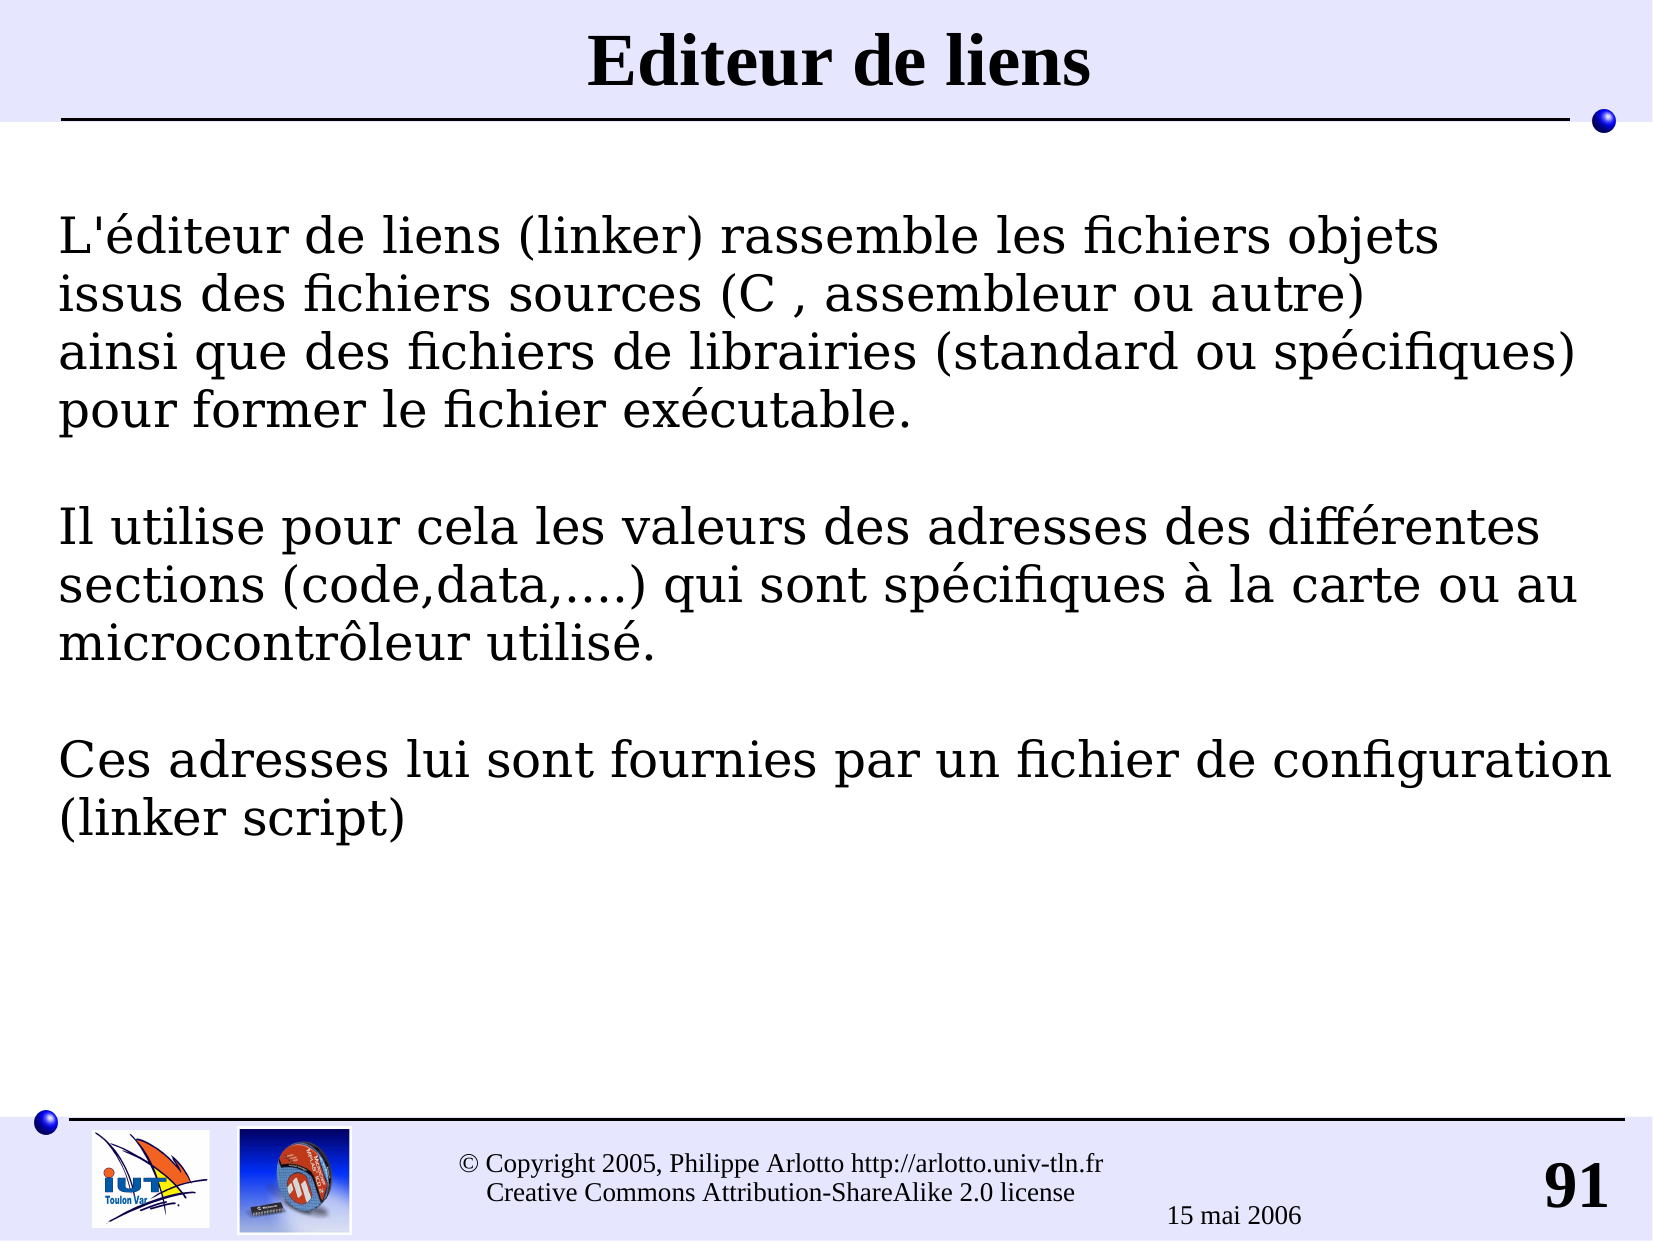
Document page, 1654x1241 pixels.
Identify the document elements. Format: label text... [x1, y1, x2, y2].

text_box L'éditeur de liens (linker) rassemble les fichiers objets issus des fichiers sources (C , assembleur ou autre) ainsi que des fichiers de librairies (standard ou spécifiques) pour former le fichier exécutable. Il utilise pour cela les valeurs des adresses des différentes sections (code,data,....) qui sont spécifiques à la carte ou au microcontrôleur utilisé. Ces adresses lui sont fournies par un fichier de configuration (linker script) [59, 206, 1617, 848]
title Editeur de liens [95, 14, 1585, 107]
picture [237, 1126, 352, 1235]
